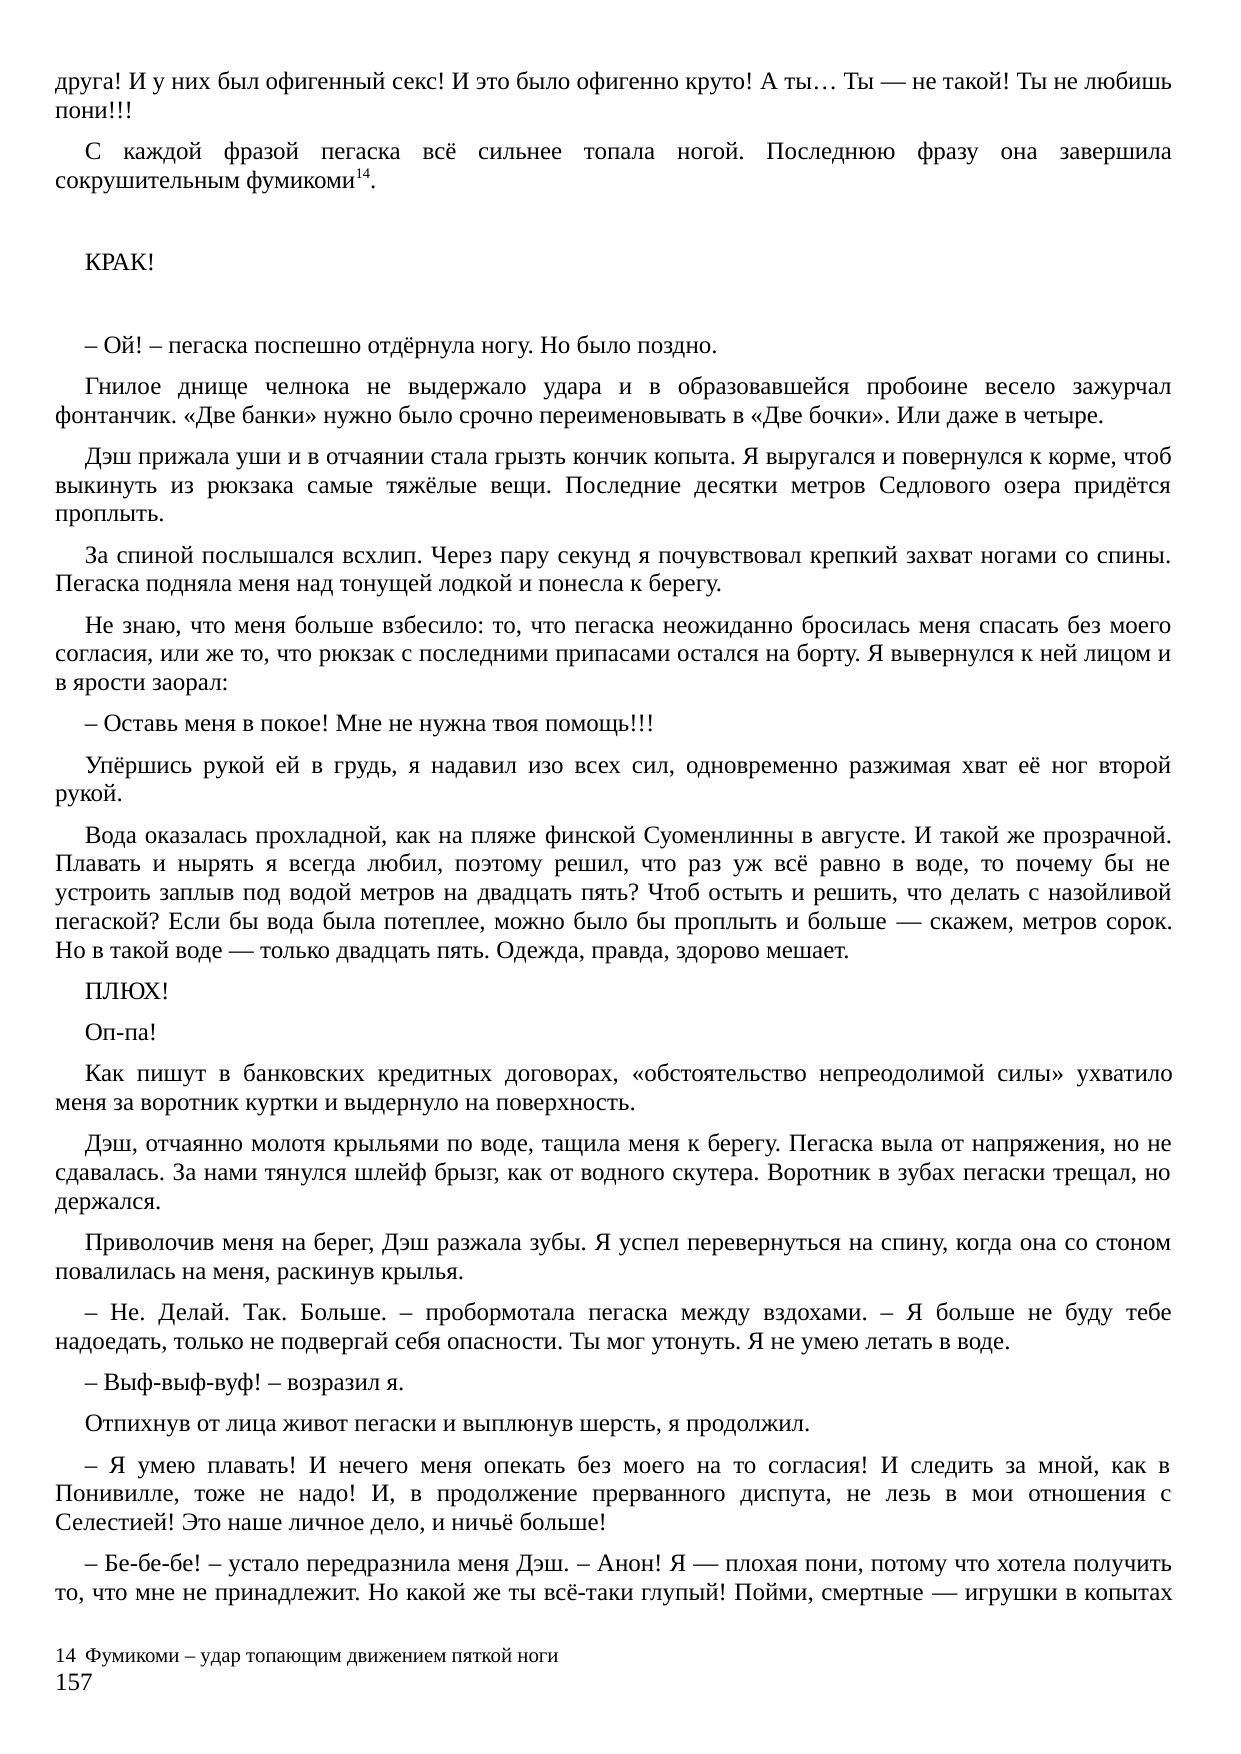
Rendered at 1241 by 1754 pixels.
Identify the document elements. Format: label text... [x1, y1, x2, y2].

text ПЛЮХ! [55, 976, 1173, 1005]
text друга! И у них был офигенный секс! И это было офигенно круто! А ты… Ты — не такой! Ты не любишь пони!!! [55, 66, 1173, 123]
text – Не. Делай. Так. Больше. – пробормотала пегаска между вздохами. – Я больше не буду тебе надоедать, только не подвергай себя опасности. Ты мог утонуть. Я не умею летать в воде. [55, 1297, 1173, 1355]
text – Ой! – пегаска поспешно отдёрнула ногу. Но было поздно. [55, 330, 1173, 358]
text – Выф-выф-вуф! – возразил я. [55, 1367, 1173, 1396]
text – Оставь меня в покое! Мне не нужна твоя помощь!!! [55, 708, 1173, 737]
text – Я умею плавать! И нечего меня опекать без моего на то согласия! И следить за мной, как в Понивилле, тоже не надо! И, в продолжение прерванного диспута, не лезь в мои отношения с Селестией! Это наше личное дело, и ничьё больше! [55, 1450, 1173, 1536]
text Упёршись рукой ей в грудь, я надавил изо всех сил, одновременно разжимая хват её ног второй рукой. [55, 750, 1173, 807]
text Как пишут в банковских кредитных договорах, «обстоятельство непреодолимой силы» ухватило меня за воротник куртки и выдернуло на поверхность. [55, 1058, 1173, 1116]
text – Бе-бе-бе! – устало передразнила меня Дэш. – Анон! Я — плохая пони, потому что хотела получить то, что мне не принадлежит. Но какой же ты всё-таки глупый! Пойми, смертные — игрушки в копытах [55, 1548, 1173, 1606]
text КРАК! [55, 247, 1173, 276]
text Отпихнув от лица живот пегаски и выплюнув шерсть, я продолжил. [55, 1408, 1173, 1437]
text Оп-па! [55, 1017, 1173, 1046]
text С каждой фразой пегаска всё сильнее топала ногой. Последнюю фразу она завершила сокрушительным фумикоми. [55, 136, 1173, 193]
text Не знаю, что меня больше взбесило: то, что пегаска неожиданно бросилась меня спасать без моего согласия, или же то, что рюкзак с последними припасами остался на борту. Я вывернулся к ней лицом и в ярости заорал: [55, 610, 1173, 696]
text Вода оказалась прохладной, как на пляже финской Суоменлинны в августе. И такой же прозрачной. Плавать и нырять я всегда любил, поэтому решил, что раз уж всё равно в воде, то почему бы не устроить заплыв под водой метров на двадцать пять? Чтоб остыть и решить, что делать с назойливой пегаской? Если бы вода была потеплее, можно было бы проплыть и больше — скажем, метров сорок. Но в такой воде — только двадцать пять. Одежда, правда, здорово мешает. [55, 820, 1173, 963]
text Гнилое днище челнока не выдержало удара и в образовавшейся пробоине весело зажурчал фонтанчик. «Две банки» нужно было срочно переименовывать в «Две бочки». Или даже в четыре. [55, 371, 1173, 428]
text Дэш, отчаянно молотя крыльями по воде, тащила меня к берегу. Пегаска выла от напряжения, но не сдавалась. За нами тянулся шлейф брызг, как от водного скутера. Воротник в зубах пегаски трещал, но держался. [55, 1128, 1173, 1215]
text Приволочив меня на берег, Дэш разжала зубы. Я успел перевернуться на спину, когда она со стоном повалилась на меня, раскинув крылья. [55, 1227, 1173, 1285]
text За спиной послышался всхлип. Через пару секунд я почувствовал крепкий захват ногами со спины. Пегаска подняла меня над тонущей лодкой и понесла к берегу. [55, 540, 1173, 597]
text Дэш прижала уши и в отчаянии стала грызть кончик копыта. Я выругался и повернулся к корме, чтоб выкинуть из рюкзака самые тяжёлые вещи. Последние десятки метров Седлового озера придётся проплыть. [55, 441, 1173, 527]
text Фумикоми – удар топающим движением пяткой ноги [55, 1642, 1173, 1667]
